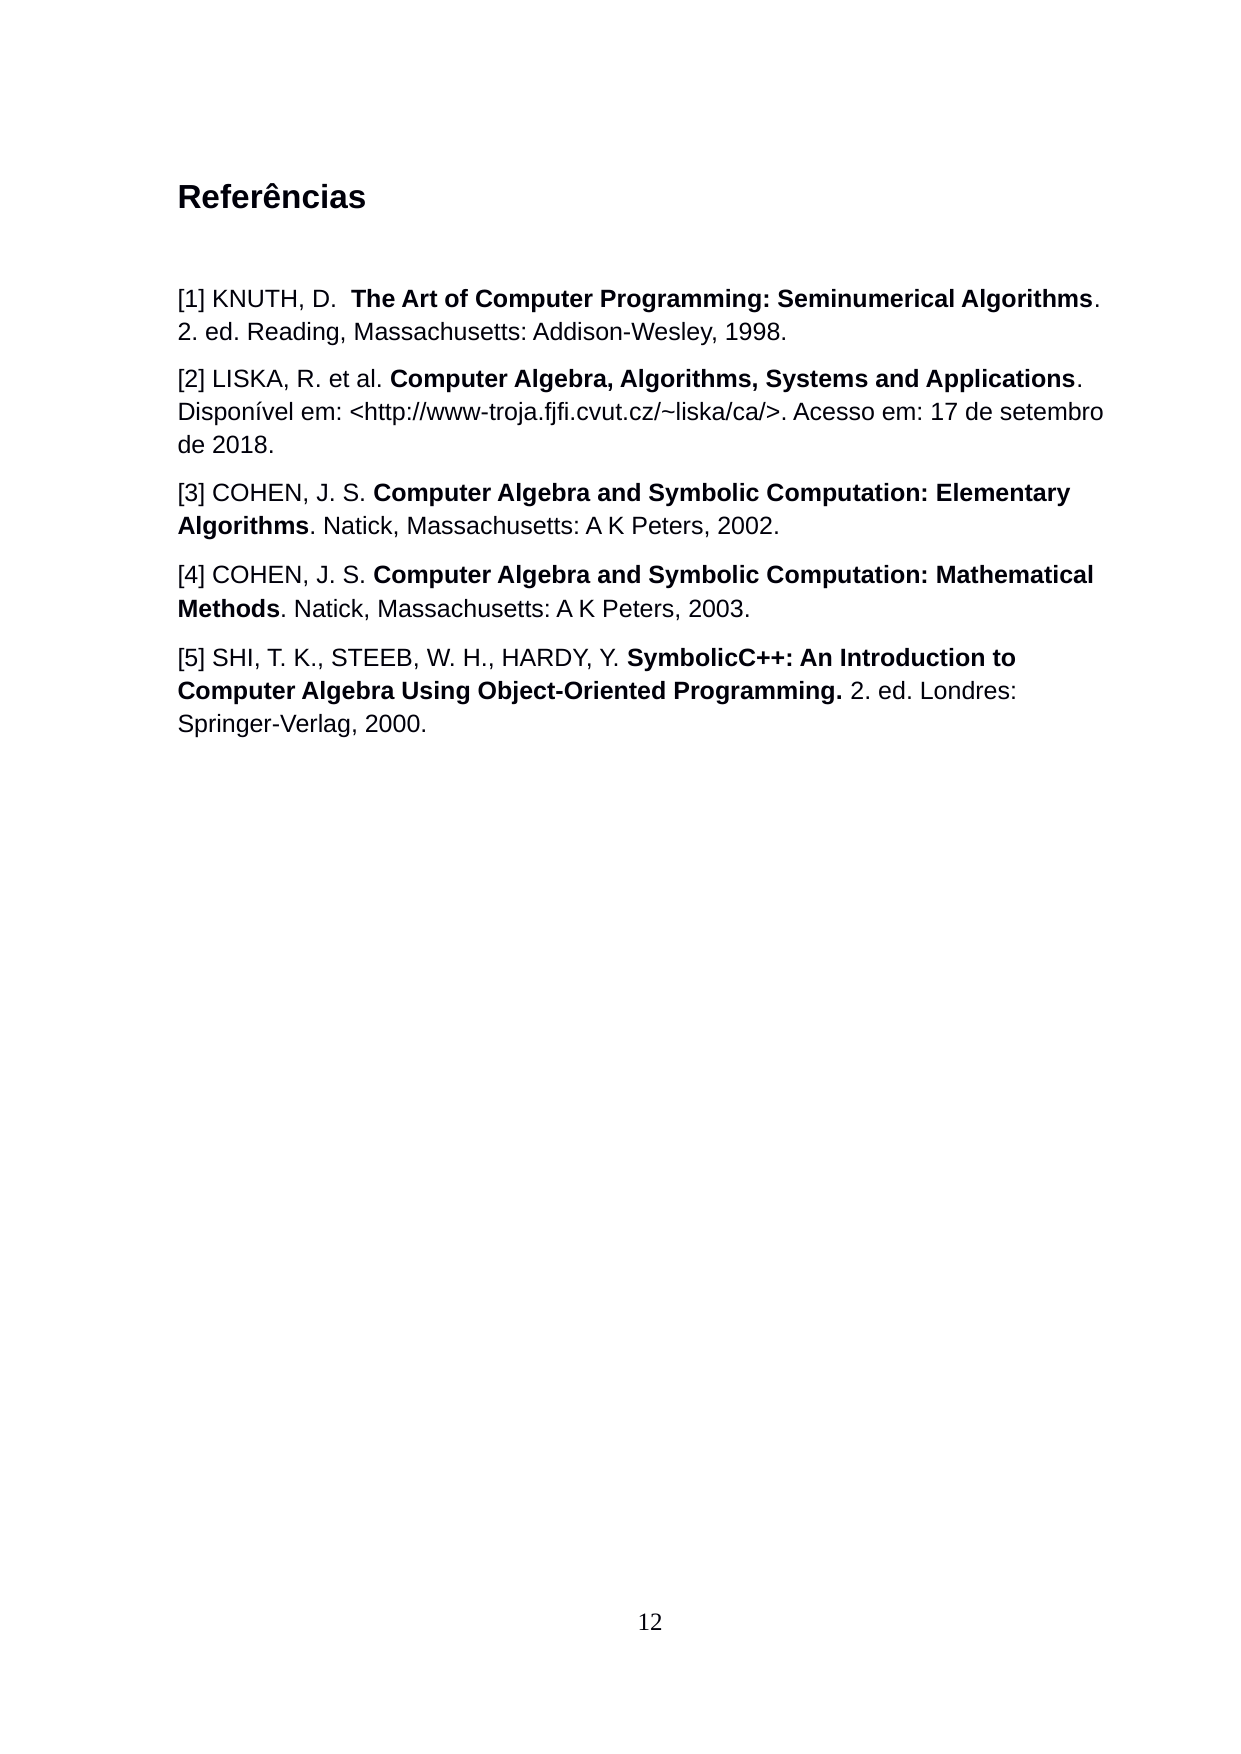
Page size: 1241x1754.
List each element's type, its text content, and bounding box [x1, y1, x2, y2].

text [5] SHI, T. K., STEEB, W. H., HARDY, Y. SymbolicC++: An Introduction to Computer Algebra Using Object-Oriented Programming. 2. ed. Londres: Springer-Verlag, 2000. [177, 643, 1122, 738]
text [4] COHEN, J. S. Computer Algebra and Symbolic Computation: Mathematical Methods. Natick, Massachusetts: A K Peters, 2003. [177, 561, 1122, 622]
text [2] LISKA, R. et al. Computer Algebra, Algorithms, Systems and Applications. Disponível em: <http://www-troja.fjfi.cvut.cz/~liska/ca/>. Acesso em: 17 de setembro de 2018. [177, 364, 1122, 459]
text Referências [177, 177, 1122, 216]
text [1] KNUTH, D. The Art of Computer Programming: Seminumerical Algorithms. 2. ed. Reading, Massachusetts: Addison-Wesley, 1998. [177, 283, 1122, 345]
text [3] COHEN, J. S. Computer Algebra and Symbolic Computation: Elementary Algorithms. Natick, Massachusetts: A K Peters, 2002. [177, 478, 1122, 539]
